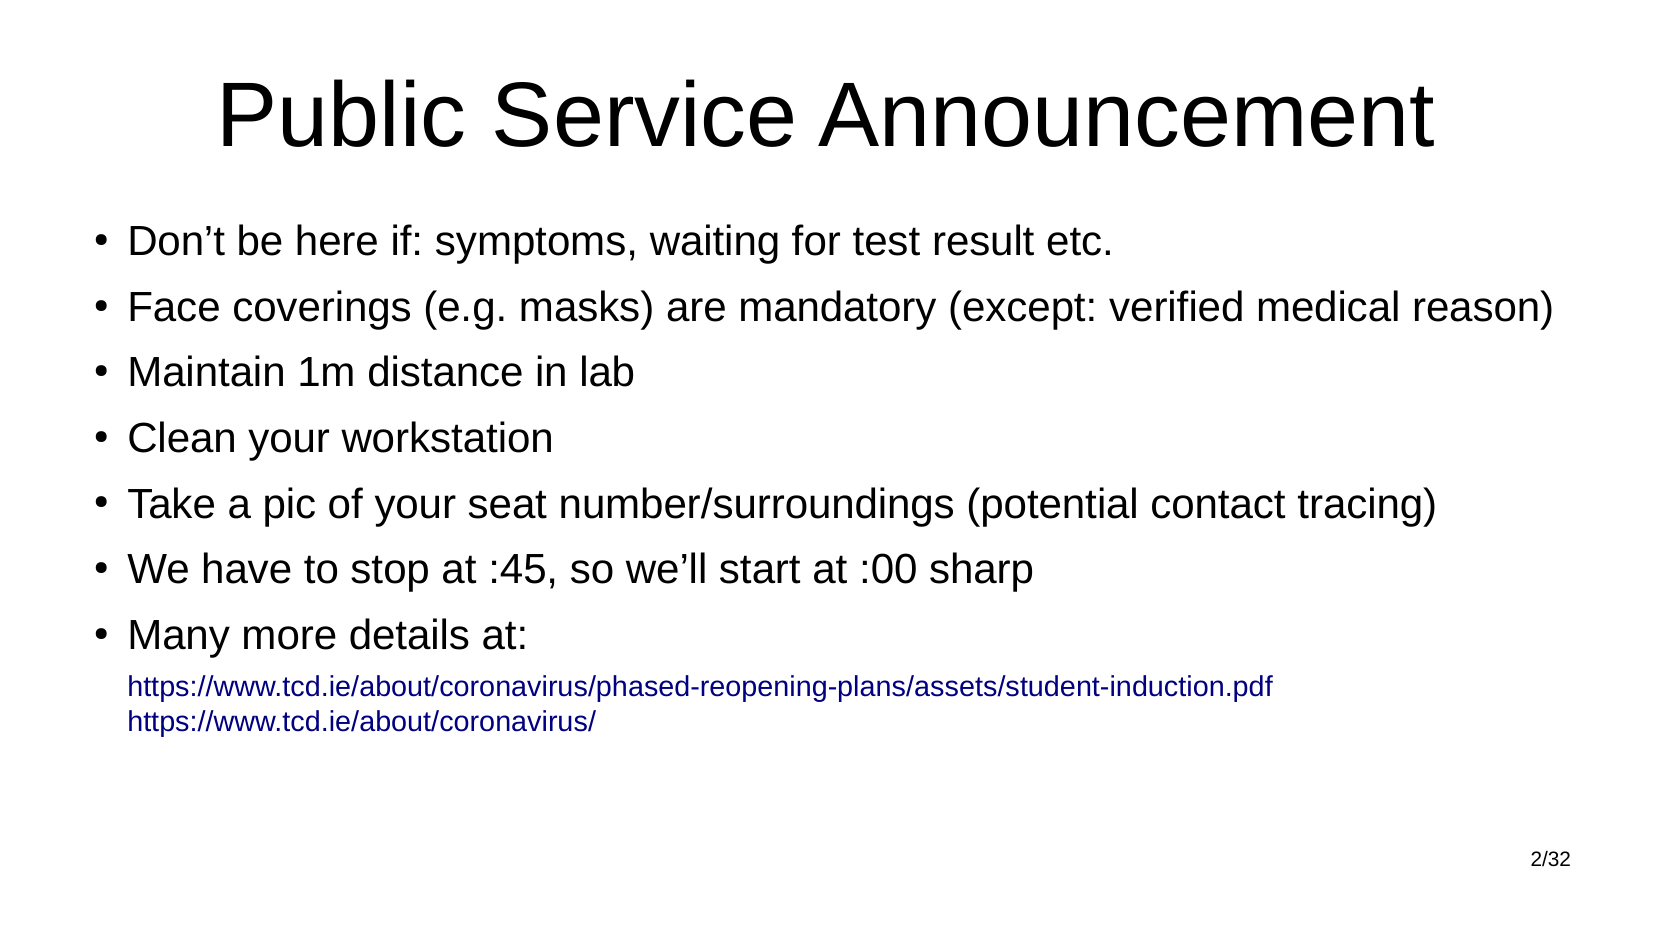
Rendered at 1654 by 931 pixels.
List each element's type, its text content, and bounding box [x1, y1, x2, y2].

list Don’t be here if: symptoms, waiting for test result etc. Face coverings (e.g. masks) are mandatory (except: verified medical reason) Maintain 1m distance in lab Clean your workstation Take a pic of your seat number/surroundings (potential contact tracing) We have to stop at :45, so we’ll start at :00 sharp Many more details at: https://www.tcd.ie/about/coronavirus/phased-reopening-plans/assets/student-induction.pdf https://www.tcd.ie/about/coronavirus/ [82, 217, 1571, 758]
title Public Service Announcement [82, 37, 1571, 193]
